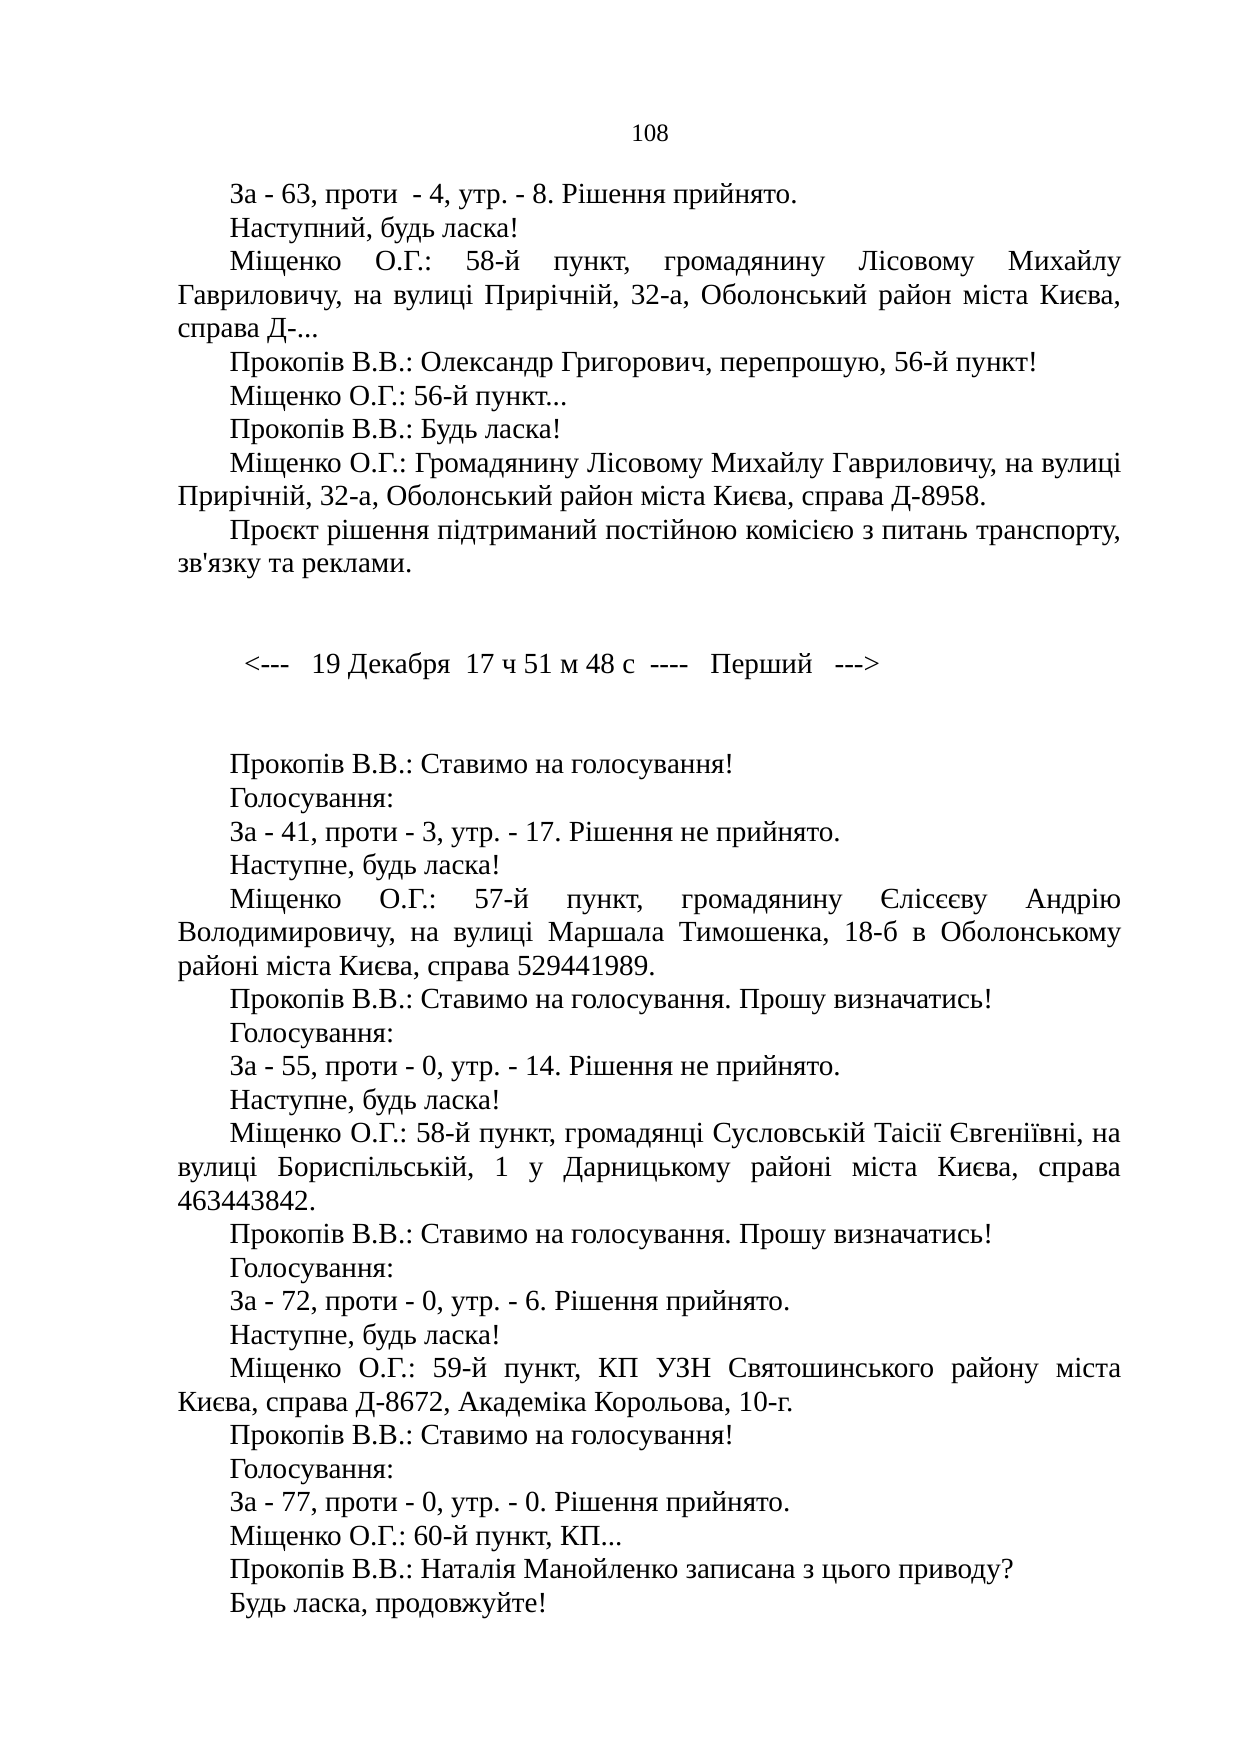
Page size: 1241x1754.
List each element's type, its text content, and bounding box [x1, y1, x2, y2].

text Наступний, будь ласка! [177, 210, 1122, 243]
text Міщенко О.Г.: 60-й пункт, КП... [177, 1518, 1122, 1552]
text За - 72, проти - 0, утр. - 6. Рішення прийнято. [177, 1283, 1122, 1317]
text Міщенко О.Г.: 56-й пункт... [177, 378, 1122, 411]
text <--- 19 Декабря 17 ч 51 м 48 с ---- Перший ---> [177, 646, 1122, 679]
text Наступне, будь ласка! [177, 1082, 1122, 1116]
text Наступне, будь ласка! [177, 847, 1122, 881]
text За - 77, проти - 0, утр. - 0. Рішення прийнято. [177, 1484, 1122, 1518]
text Прокопів В.В.: Ставимо на голосування. Прошу визначатись! [177, 981, 1122, 1015]
text Прокопів В.В.: Олександр Григорович, перепрошую, 56-й пункт! [177, 344, 1122, 378]
text Голосування: [177, 1015, 1122, 1048]
text Міщенко О.Г.: 59-й пункт, КП УЗН Святошинського району міста Києва, справа Д-8672, Академіка Корольова, 10-г. [177, 1350, 1122, 1417]
text Міщенко О.Г.: 57-й пункт, громадянину Єлісєєву Андрію Володимировичу, на вулиці Маршала Тимошенка, 18-б в Оболонському районі міста Києва, справа 529441989. [177, 881, 1122, 981]
text Міщенко О.Г.: 58-й пункт, громадянину Лісовому Михайлу Гавриловичу, на вулиці Прирічній, 32-а, Оболонський район міста Києва, справа Д-... [177, 243, 1122, 344]
text Міщенко О.Г.: Громадянину Лісовому Михайлу Гавриловичу, на вулиці Прирічній, 32-а, Оболонський район міста Києва, справа Д-8958. [177, 445, 1122, 512]
text Голосування: [177, 780, 1122, 814]
text Голосування: [177, 1451, 1122, 1484]
text За - 41, проти - 3, утр. - 17. Рішення не прийнято. [177, 814, 1122, 847]
text Прокопів В.В.: Будь ласка! [177, 411, 1122, 445]
text Міщенко О.Г.: 58-й пункт, громадянці Сусловській Таісії Євгеніївні, на вулиці Бориспільській, 1 у Дарницькому районі міста Києва, справа 463443842. [177, 1116, 1122, 1216]
text Будь ласка, продовжуйте! [177, 1585, 1122, 1619]
text Прокопів В.В.: Наталія Манойленко записана з цього приводу? [177, 1552, 1122, 1585]
text Прокопів В.В.: Ставимо на голосування! [177, 1417, 1122, 1451]
text Прокопів В.В.: Ставимо на голосування. Прошу визначатись! [177, 1216, 1122, 1250]
text Прокопів В.В.: Ставимо на голосування! [177, 747, 1122, 780]
text За - 55, проти - 0, утр. - 14. Рішення не прийнято. [177, 1048, 1122, 1082]
text За - 63, проти - 4, утр. - 8. Рішення прийнято. [177, 176, 1122, 210]
text Проєкт рішення підтриманий постійною комісією з питань транспорту, зв'язку та реклами. [177, 512, 1122, 579]
text Наступне, будь ласка! [177, 1317, 1122, 1350]
text Голосування: [177, 1250, 1122, 1283]
